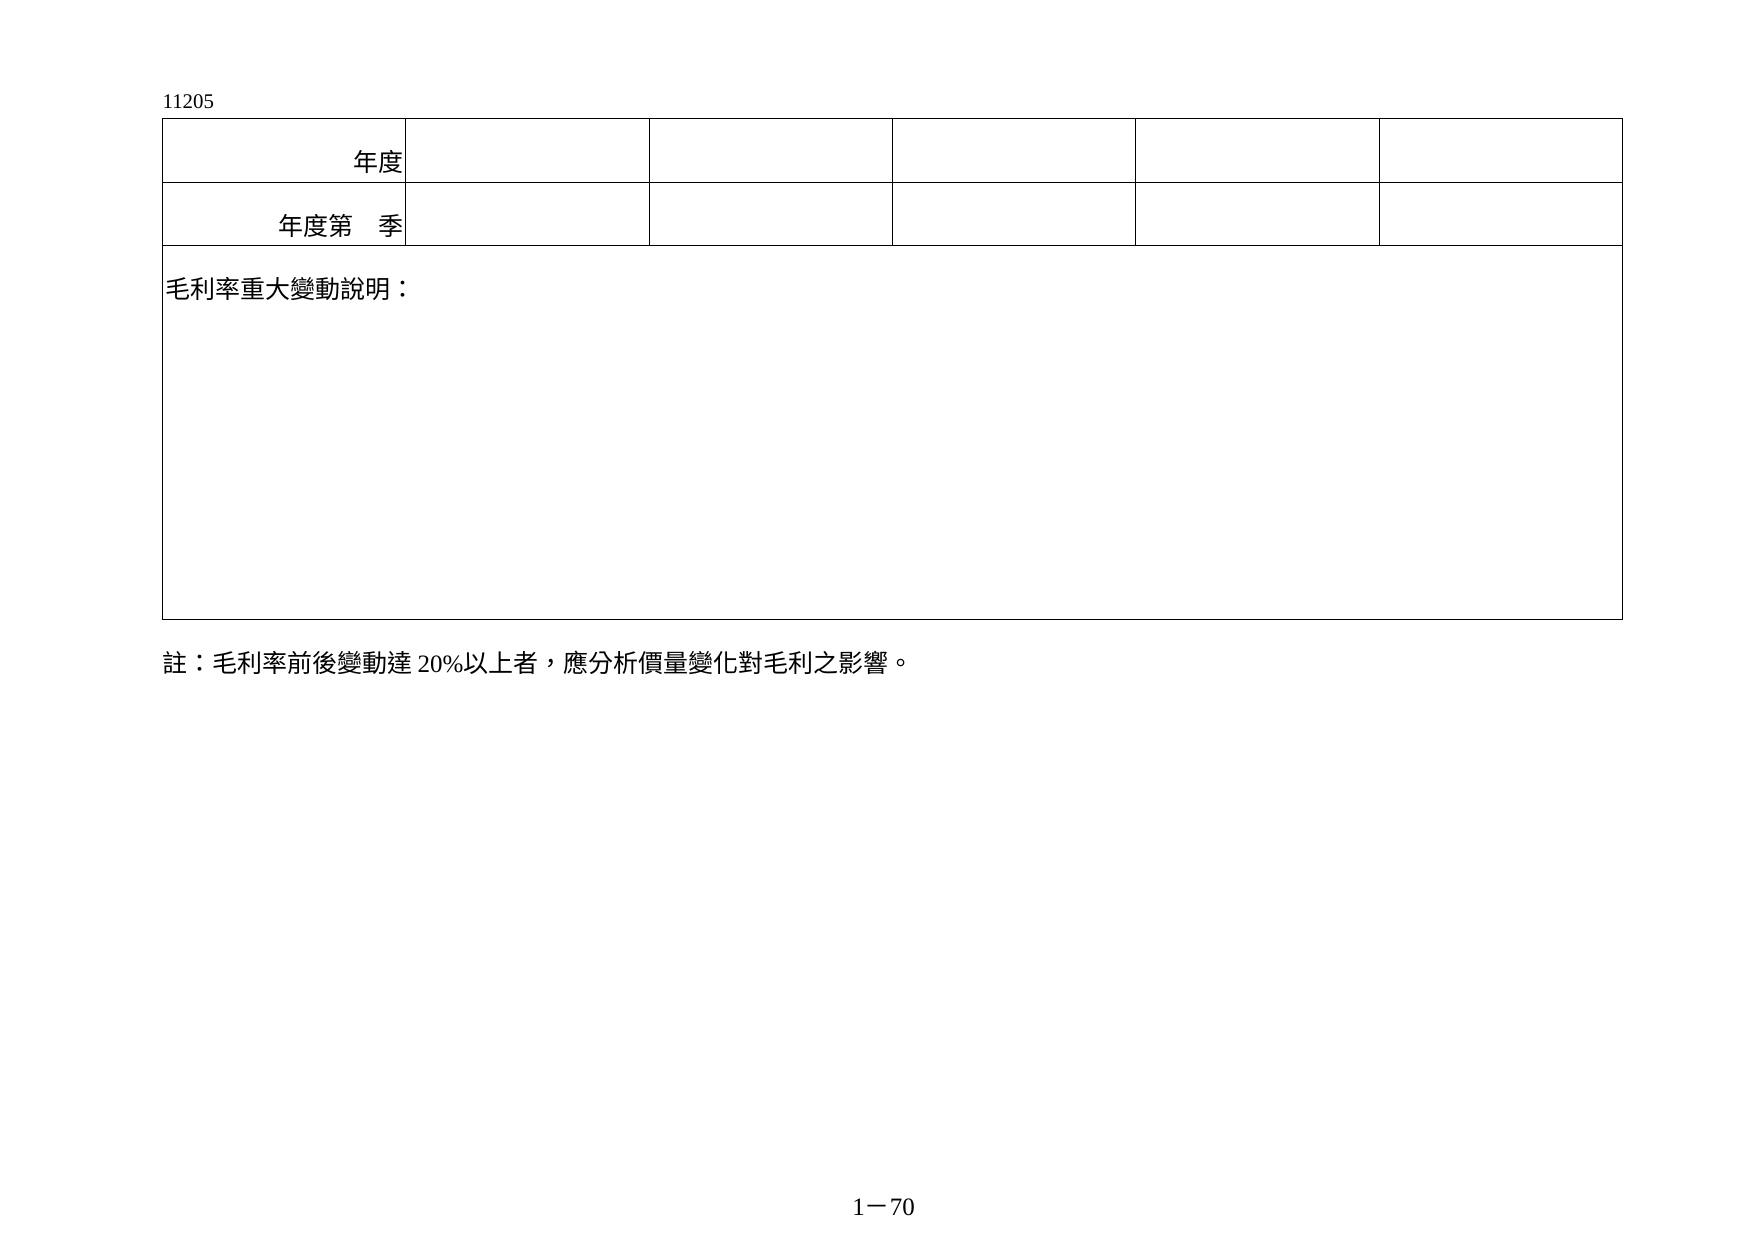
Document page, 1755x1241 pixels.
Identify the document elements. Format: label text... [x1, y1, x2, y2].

table_cell [1136, 119, 1379, 182]
table_cell [406, 183, 649, 245]
table_cell 年度 [163, 119, 405, 182]
table_header [1623, 118, 1666, 619]
text 註：毛利率前後變動達20%以上者，應分析價量變化對毛利之影響。 [162, 620, 1604, 683]
table_cell 毛利率重大變動說明： [163, 246, 1622, 619]
table_cell 年度第 季 [163, 183, 405, 245]
table_cell [1380, 119, 1622, 182]
table_cell [1136, 183, 1379, 245]
table_cell [406, 119, 649, 182]
table_cell [893, 119, 1135, 182]
table_cell [650, 119, 892, 182]
table_cell [1380, 183, 1622, 245]
table_cell [650, 183, 892, 245]
table_cell [893, 183, 1135, 245]
